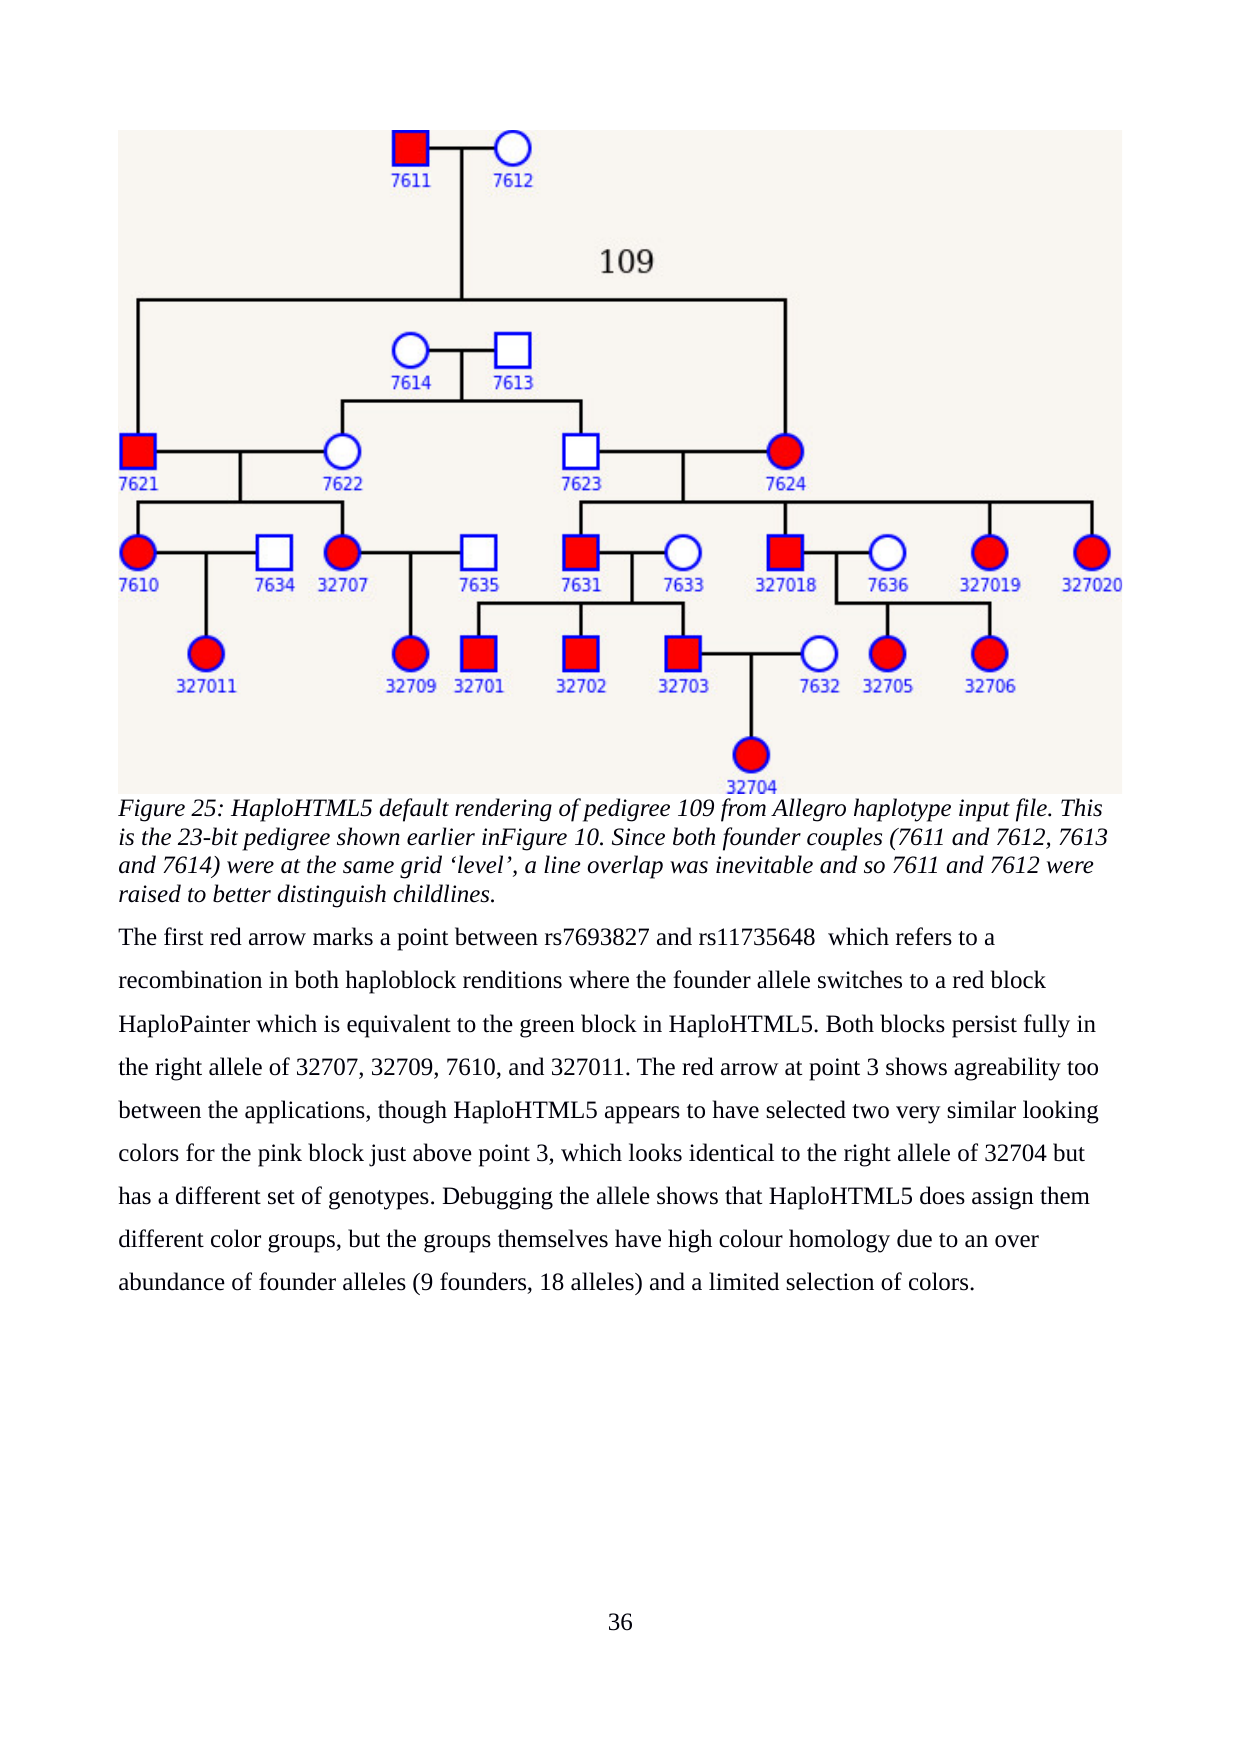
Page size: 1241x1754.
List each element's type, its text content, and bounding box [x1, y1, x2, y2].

text The first red arrow marks a point between rs7693827 and rs11735648 which refers to a recombination in both haploblock renditions where the founder allele switches to a red block HaploPainter which is equivalent to the green block in HaploHTML5. Both blocks persist fully in the right allele of 32707, 32709, 7610, and 327011. The red arrow at point 3 shows agreability too between the applications, though HaploHTML5 appears to have selected two very similar looking colors for the pink block just above point 3, which looks identical to the right allele of 32704 but has a different set of genotypes. Debugging the allele shows that HaploHTML5 does assign them different color groups, but the groups themselves have high colour homology due to an over abundance of founder alleles (9 founders, 18 alleles) and a limited selection of colors. [118, 908, 1122, 1296]
text Figure 25: HaploHTML5 default rendering of pedigree 109 from Allegro haplotype input file. This is the 23-bit pedigree shown earlier inFigure 10. Since both founder couples (7611 and 7612, 7613 and 7614) were at the same grid ‘level’, a line overlap was inevitable and so 7611 and 7612 were raised to better distinguish childlines. [118, 794, 1122, 908]
picture [118, 130, 1123, 794]
